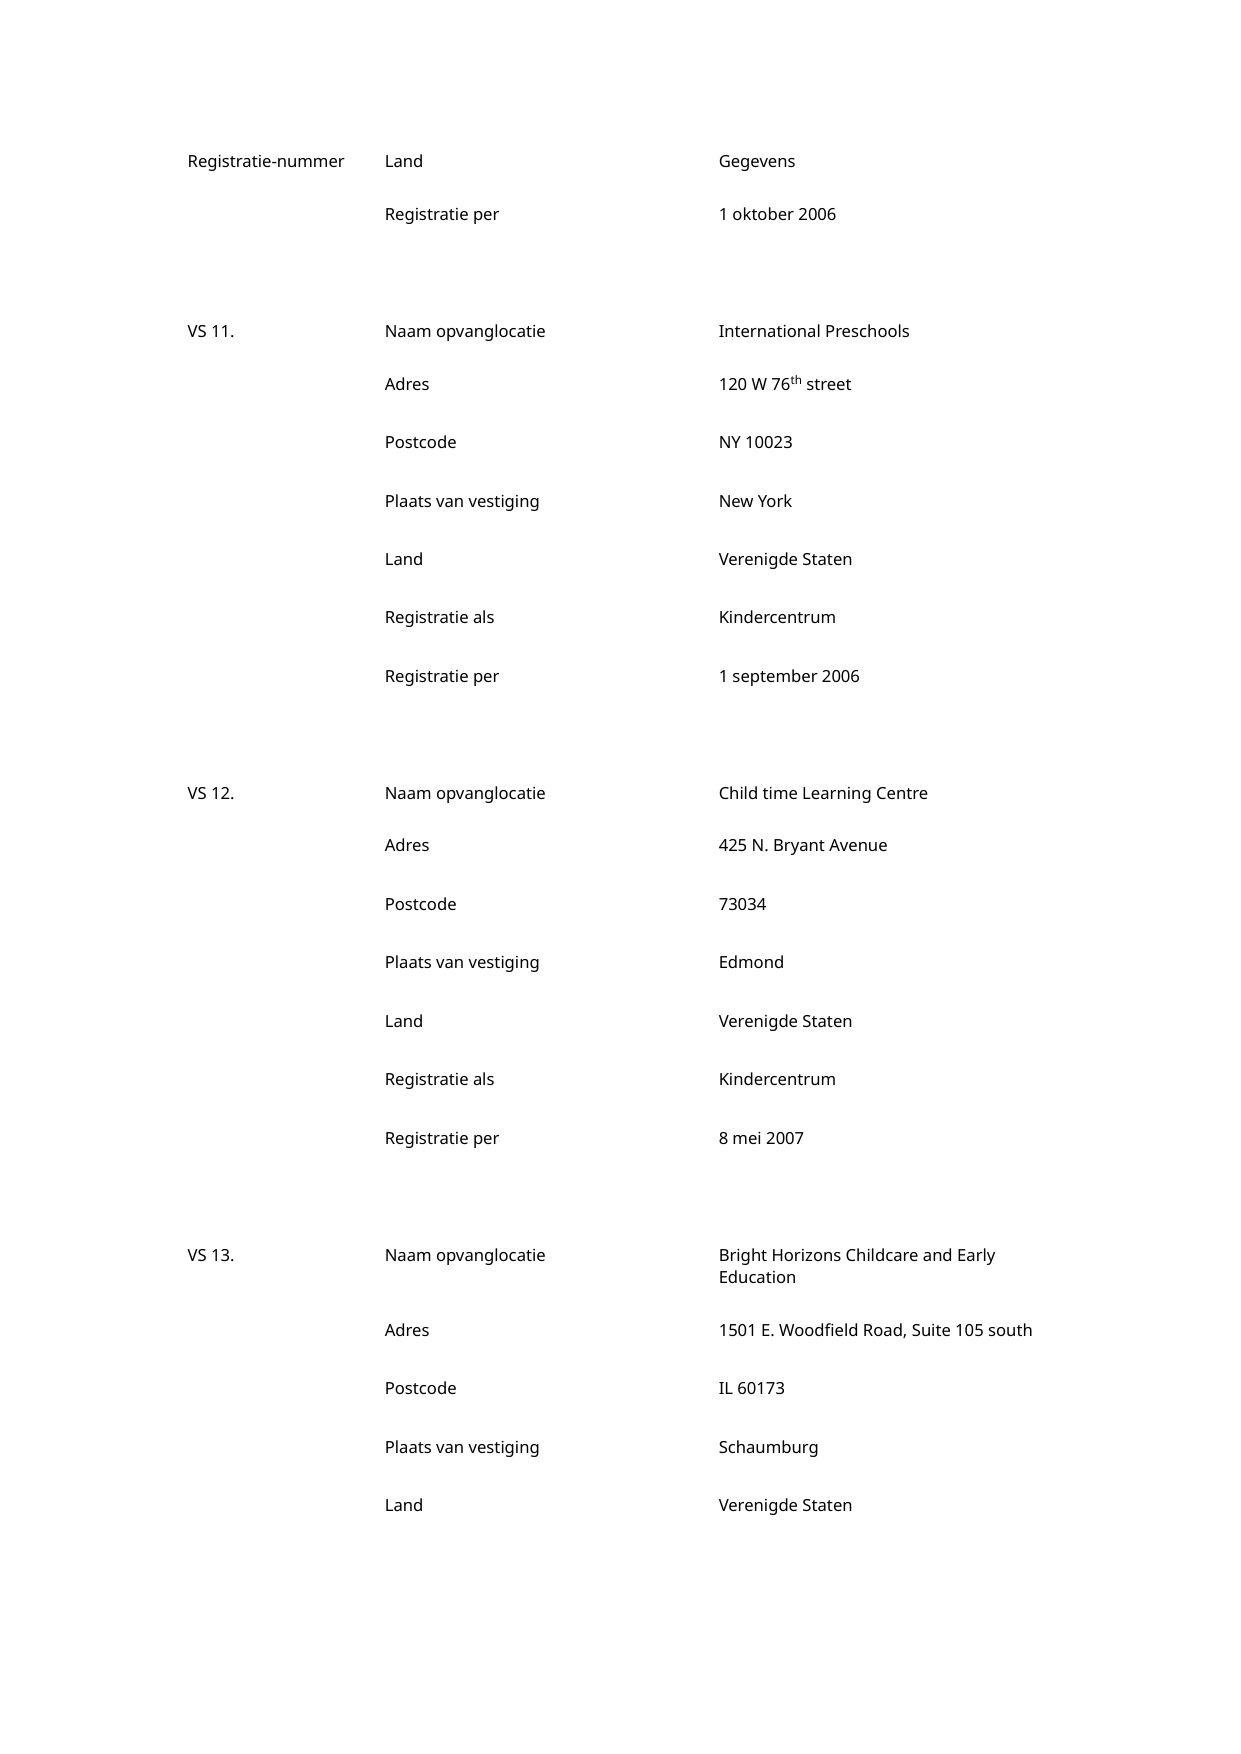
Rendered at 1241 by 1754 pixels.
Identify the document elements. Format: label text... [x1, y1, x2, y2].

table_cell VS 12. [188, 781, 384, 834]
table_cell [188, 1319, 384, 1377]
table_cell [188, 1185, 384, 1243]
table_cell Land [385, 548, 718, 606]
table_cell [719, 723, 1053, 781]
table_cell [719, 1185, 1053, 1243]
table_cell [719, 261, 1053, 319]
table_cell IL 60173 [719, 1377, 1053, 1435]
table_cell Kindercentrum [719, 1068, 1053, 1126]
table_cell Registratie als [385, 606, 718, 664]
table_cell [188, 548, 384, 606]
table_cell International Preschools [719, 320, 1053, 372]
table_cell Plaats van vestiging [385, 1435, 718, 1494]
table_cell [188, 372, 384, 431]
table_cell Land [385, 1494, 718, 1552]
table_cell [188, 431, 384, 489]
table_cell 1 oktober 2006 [719, 203, 1053, 261]
table_cell [188, 203, 384, 261]
table_cell [188, 1377, 384, 1435]
table_cell Registratie per [385, 665, 718, 723]
table_cell [385, 261, 718, 319]
table_cell [188, 1494, 384, 1552]
table_cell Verenigde Staten [719, 548, 1053, 606]
table_cell Naam opvanglocatie [385, 781, 718, 834]
table_cell Plaats van vestiging [385, 951, 718, 1009]
table_cell [188, 723, 384, 781]
table_cell 120 W 76th street [719, 372, 1053, 431]
table_cell [188, 893, 384, 951]
table_cell [188, 834, 384, 892]
table_cell [188, 951, 384, 1009]
table_cell Postcode [385, 1377, 718, 1435]
table_cell Adres [385, 372, 718, 431]
table_cell Plaats van vestiging [385, 489, 718, 548]
table_cell Verenigde Staten [719, 1494, 1053, 1552]
table_cell Registratie als [385, 1068, 718, 1126]
table_cell Registratie per [385, 1126, 718, 1185]
table_header Land [385, 150, 718, 203]
table_cell Land [385, 1009, 718, 1068]
table_cell Postcode [385, 431, 718, 489]
table_cell 73034 [719, 893, 1053, 951]
table_cell Edmond [719, 951, 1053, 1009]
table_cell Naam opvanglocatie [385, 320, 718, 372]
table_cell Adres [385, 1319, 718, 1377]
table_cell [188, 1126, 384, 1185]
table_cell Naam opvanglocatie [385, 1243, 718, 1318]
table_cell 1 september 2006 [719, 665, 1053, 723]
table_cell [188, 261, 384, 319]
table_cell [188, 1068, 384, 1126]
table_cell Schaumburg [719, 1435, 1053, 1494]
table_cell Postcode [385, 893, 718, 951]
table_cell 425 N. Bryant Avenue [719, 834, 1053, 892]
table_cell 8 mei 2007 [719, 1126, 1053, 1185]
table_cell Child time Learning Centre [719, 781, 1053, 834]
table_cell Kindercentrum [719, 606, 1053, 664]
table_cell VS 13. [188, 1243, 384, 1318]
table_cell [188, 489, 384, 548]
table_cell VS 11. [188, 320, 384, 372]
table_cell Verenigde Staten [719, 1009, 1053, 1068]
table_header Gegevens [719, 150, 1053, 203]
table_cell Adres [385, 834, 718, 892]
table_cell New York [719, 489, 1053, 548]
table_cell NY 10023 [719, 431, 1053, 489]
table_cell [188, 665, 384, 723]
table_cell [188, 606, 384, 664]
table_cell [385, 723, 718, 781]
table_cell [188, 1009, 384, 1068]
table_cell Bright Horizons Childcare and Early Education [719, 1243, 1053, 1318]
table_header Registratie-nummer [188, 150, 384, 203]
table_cell [385, 1185, 718, 1243]
table_cell 1501 E. Woodfield Road, Suite 105 south [719, 1319, 1053, 1377]
table_cell [188, 1435, 384, 1494]
table_cell Registratie per [385, 203, 718, 261]
